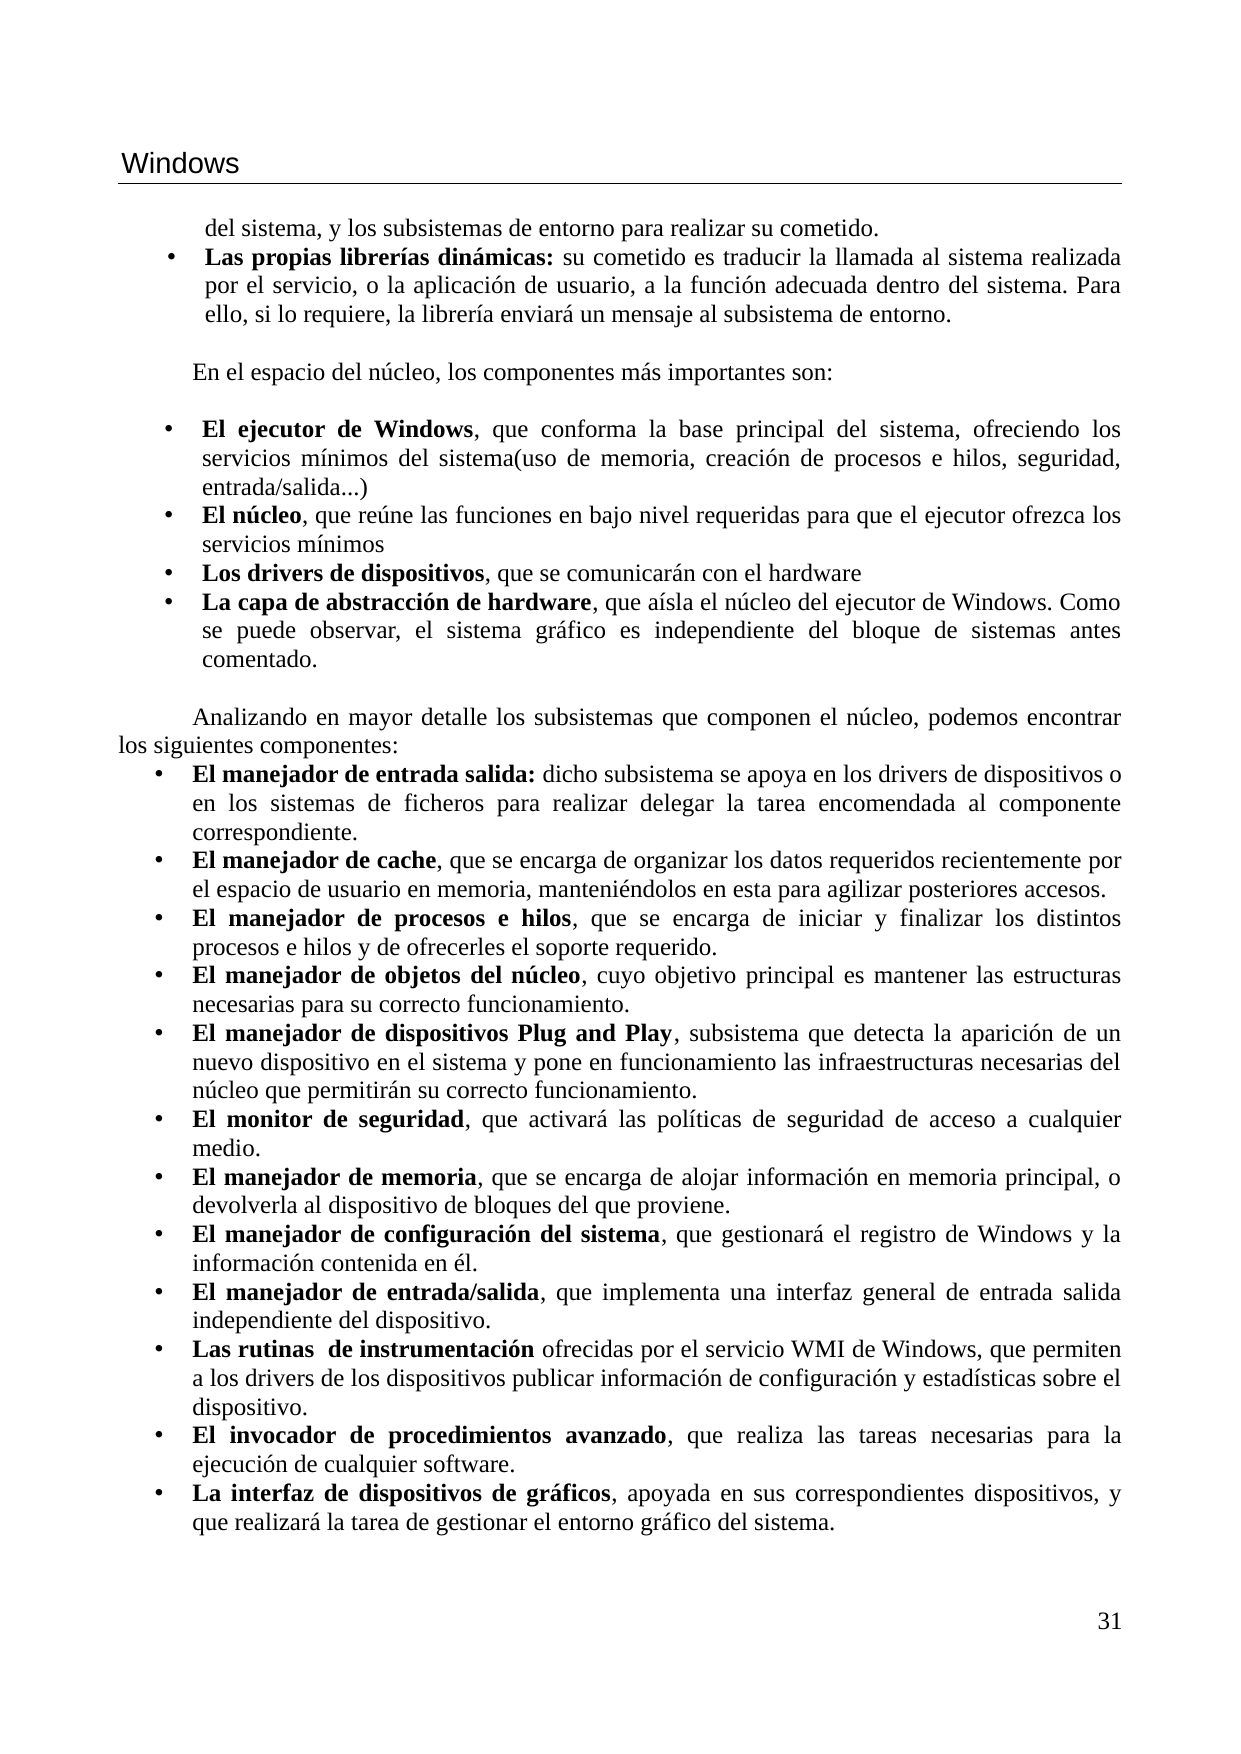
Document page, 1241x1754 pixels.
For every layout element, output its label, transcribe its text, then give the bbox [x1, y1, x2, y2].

list El manejador de entrada/salida, que implementa una interfaz general de entrada salida independiente del dispositivo. [154, 1277, 1122, 1334]
text Analizando en mayor detalle los subsistemas que componen el núcleo, podemos encontrar los siguientes componentes: [118, 702, 1122, 759]
list El núcleo, que reúne las funciones en bajo nivel requeridas para que el ejecutor ofrezca los servicios mínimos [164, 500, 1122, 558]
list El monitor de seguridad, que activará las políticas de seguridad de acceso a cualquier medio. [154, 1104, 1122, 1162]
list El ejecutor de Windows, que conforma la base principal del sistema, ofreciendo los servicios mínimos del sistema(uso de memoria, creación de procesos e hilos, seguridad, entrada/salida...) [164, 414, 1122, 500]
list El manejador de entrada salida: dicho subsistema se apoya en los drivers de dispositivos o en los sistemas de ficheros para realizar delegar la tarea encomendada al componente correspondiente. [154, 759, 1122, 845]
list El manejador de dispositivos Plug and Play, subsistema que detecta la aparición de un nuevo dispositivo en el sistema y pone en funcionamiento las infraestructuras necesarias del núcleo que permitirán su correcto funcionamiento. [154, 1018, 1122, 1104]
list Las rutinas de instrumentación ofrecidas por el servicio WMI de Windows, que permiten a los drivers de los dispositivos publicar información de configuración y estadísticas sobre el dispositivo. [154, 1334, 1122, 1420]
list Los drivers de dispositivos, que se comunicarán con el hardware [164, 558, 1122, 587]
list El manejador de configuración del sistema, que gestionará el registro de Windows y la información contenida en él. [154, 1219, 1122, 1277]
list La capa de abstracción de hardware, que aísla el núcleo del ejecutor de Windows. Como se puede observar, el sistema gráfico es independiente del bloque de sistemas antes comentado. [164, 587, 1122, 673]
list El invocador de procedimientos avanzado, que realiza las tareas necesarias para la ejecución de cualquier software. [154, 1420, 1122, 1478]
list El manejador de cache, que se encarga de organizar los datos requeridos recientemente por el espacio de usuario en memoria, manteniéndolos en esta para agilizar posteriores accesos. [154, 845, 1122, 903]
list La interfaz de dispositivos de gráficos, apoyada en sus correspondientes dispositivos, y que realizará la tarea de gestionar el entorno gráfico del sistema. [154, 1478, 1122, 1535]
list El manejador de objetos del núcleo, cuyo objetivo principal es mantener las estructuras necesarias para su correcto funcionamiento. [154, 960, 1122, 1018]
list El manejador de procesos e hilos, que se encarga de iniciar y finalizar los distintos procesos e hilos y de ofrecerles el soporte requerido. [154, 903, 1122, 960]
list del sistema, y los subsistemas de entorno para realizar su cometido. [167, 213, 1122, 242]
list El manejador de memoria, que se encarga de alojar información en memoria principal, o devolverla al dispositivo de bloques del que proviene. [154, 1162, 1122, 1219]
list Las propias librerías dinámicas: su cometido es traducir la llamada al sistema realizada por el servicio, o la aplicación de usuario, a la función adecuada dentro del sistema. Para ello, si lo requiere, la librería enviará un mensaje al subsistema de entorno. [167, 242, 1122, 328]
text En el espacio del núcleo, los componentes más importantes son: [118, 357, 1122, 385]
